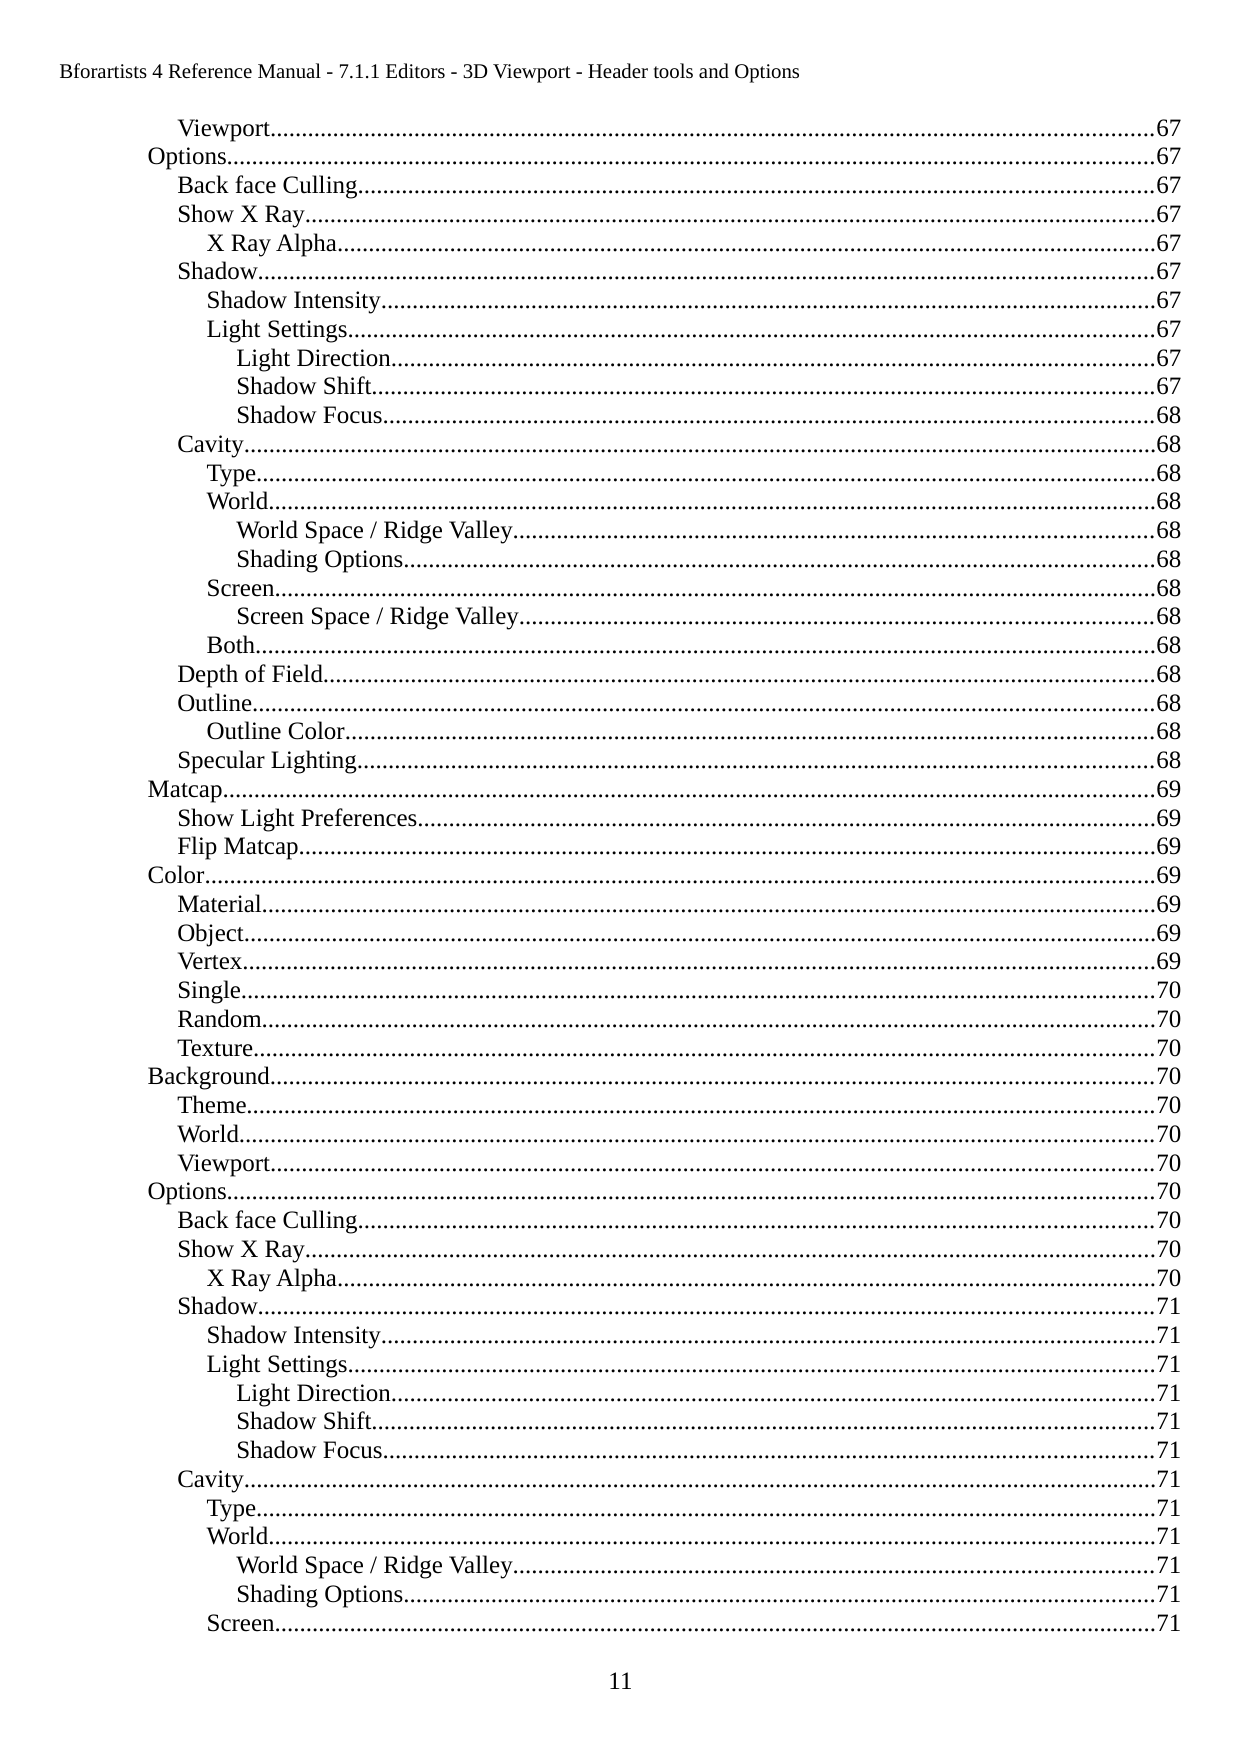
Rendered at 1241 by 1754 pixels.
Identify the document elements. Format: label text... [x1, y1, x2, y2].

text Show X Ray 67 [177, 199, 1181, 228]
text Cavity 71 [177, 1464, 1181, 1493]
text Show Light Preferences 69 [177, 803, 1181, 831]
text X Ray Alpha 67 [206, 228, 1181, 256]
text Screen 68 [206, 573, 1181, 601]
text Back face Culling 67 [177, 170, 1181, 199]
text Light Settings 67 [206, 314, 1181, 343]
text World 71 [206, 1521, 1181, 1550]
text Show X Ray 70 [177, 1234, 1181, 1263]
text Shadow Focus 71 [236, 1435, 1181, 1464]
text Light Direction 67 [236, 343, 1181, 371]
text Light Direction 71 [236, 1378, 1181, 1406]
text Screen 71 [206, 1608, 1181, 1636]
text World 68 [206, 486, 1181, 515]
text Flip Matcap 69 [177, 831, 1181, 860]
text Shading Options 71 [236, 1579, 1181, 1608]
text Viewport 67 [177, 113, 1181, 141]
text Shading Options 68 [236, 544, 1181, 573]
text Shadow Focus 68 [236, 400, 1181, 429]
text Both 68 [206, 630, 1181, 659]
text Object 69 [177, 918, 1181, 946]
text X Ray Alpha 70 [206, 1263, 1181, 1291]
text Shadow Shift 71 [236, 1406, 1181, 1435]
text Screen Space / Ridge Valley 68 [236, 601, 1181, 630]
text Color 69 [147, 860, 1181, 889]
text Shadow 71 [177, 1291, 1181, 1320]
text Shadow Intensity 71 [206, 1320, 1181, 1349]
text Back face Culling 70 [177, 1205, 1181, 1234]
text World Space / Ridge Valley 68 [236, 515, 1181, 544]
text Shadow 67 [177, 256, 1181, 285]
text Outline Color 68 [206, 716, 1181, 745]
text Depth of Field 68 [177, 659, 1181, 688]
text Outline 68 [177, 688, 1181, 716]
text Texture 70 [177, 1033, 1181, 1061]
text Type 71 [206, 1493, 1181, 1521]
text Type 68 [206, 458, 1181, 486]
text World Space / Ridge Valley 71 [236, 1550, 1181, 1579]
text Matcap 69 [147, 774, 1181, 803]
text Options 67 [147, 141, 1181, 170]
text Viewport 70 [177, 1148, 1181, 1176]
text Vertex 69 [177, 946, 1181, 975]
text World 70 [177, 1119, 1181, 1148]
text Theme 70 [177, 1090, 1181, 1119]
text Options 70 [147, 1176, 1181, 1205]
text Shadow Shift 67 [236, 371, 1181, 400]
text Single 70 [177, 975, 1181, 1004]
text Shadow Intensity 67 [206, 285, 1181, 314]
text Material 69 [177, 889, 1181, 918]
text Random 70 [177, 1004, 1181, 1033]
text Light Settings 71 [206, 1349, 1181, 1378]
text Cavity 68 [177, 429, 1181, 458]
text Specular Lighting 68 [177, 745, 1181, 774]
text Background 70 [147, 1061, 1181, 1090]
